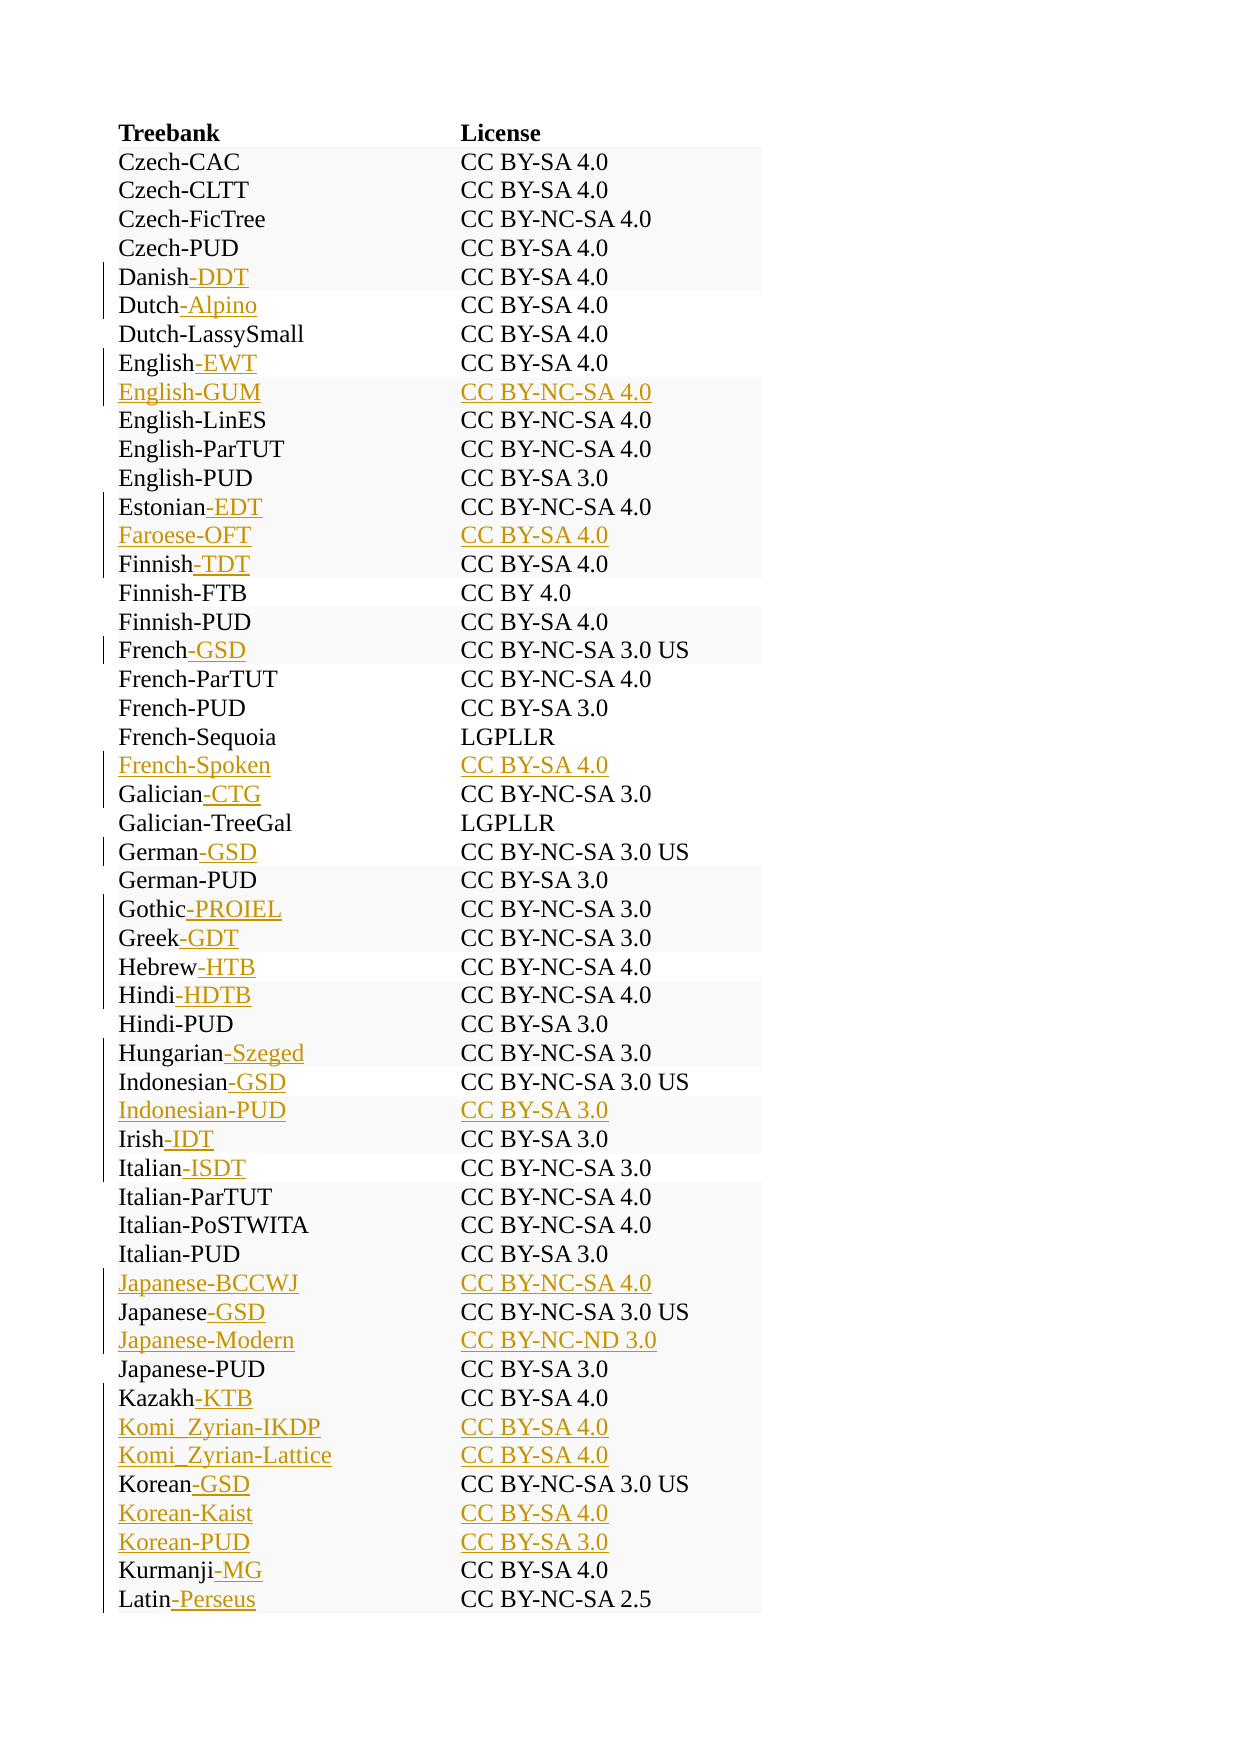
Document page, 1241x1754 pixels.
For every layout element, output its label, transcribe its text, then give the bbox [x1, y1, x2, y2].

table_cell Galician-TreeGal [118, 808, 460, 837]
table_cell Indonesian-GSD [118, 1067, 460, 1096]
table_cell LGPLLR [460, 722, 762, 751]
table_cell CC BY-SA 4.0 [460, 607, 762, 636]
table_cell Japanese-Modern [118, 1326, 460, 1354]
table_cell Dutch-Alpino [118, 291, 460, 319]
table_cell Japanese-GSD [118, 1297, 460, 1326]
table_header License [460, 118, 762, 147]
table_cell Italian-ISDT [118, 1153, 460, 1182]
table_header Treebank [118, 118, 460, 147]
table_cell CC BY-NC-SA 4.0 [460, 377, 762, 406]
table_cell CC BY-SA 3.0 [460, 1009, 762, 1038]
table_cell Hungarian-Szeged [118, 1038, 460, 1067]
table_cell CC BY-NC-SA 4.0 [460, 952, 762, 981]
table_cell French-PUD [118, 693, 460, 722]
table_cell CC BY-SA 3.0 [460, 463, 762, 492]
table_cell Czech-CLTT [118, 176, 460, 204]
table_cell Gothic-PROIEL [118, 894, 460, 923]
table_cell Komi_Zyrian-Lattice [118, 1441, 460, 1469]
table_cell CC BY-NC-SA 3.0 [460, 894, 762, 923]
table_cell CC BY-NC-SA 4.0 [460, 1182, 762, 1211]
table_cell LGPLLR [460, 808, 762, 837]
table_cell CC BY-SA 4.0 [460, 751, 762, 779]
table_cell Korean-Kaist [118, 1498, 460, 1527]
table_cell Japanese-PUD [118, 1354, 460, 1383]
table_cell CC BY-NC-SA 4.0 [460, 981, 762, 1009]
table_cell French-ParTUT [118, 664, 460, 693]
table_cell Finnish-FTB [118, 578, 460, 607]
table_cell English-GUM [118, 377, 460, 406]
table_cell French-Spoken [118, 751, 460, 779]
table_cell Irish-IDT [118, 1124, 460, 1153]
table_cell CC BY-NC-SA 3.0 [460, 1153, 762, 1182]
table_cell CC BY-SA 4.0 [460, 1441, 762, 1469]
table_cell CC BY-SA 3.0 [460, 1354, 762, 1383]
table_cell Indonesian-PUD [118, 1096, 460, 1124]
table_cell Danish-DDT [118, 262, 460, 291]
table_cell Greek-GDT [118, 923, 460, 952]
table_cell CC BY-NC-SA 4.0 [460, 204, 762, 233]
table_cell Czech-PUD [118, 233, 460, 262]
table_cell CC BY-SA 3.0 [460, 1096, 762, 1124]
table_cell CC BY-NC-SA 3.0 US [460, 837, 762, 866]
table_cell Czech-CAC [118, 147, 460, 176]
table_cell CC BY-NC-SA 3.0 [460, 779, 762, 808]
table_cell Kazakh-KTB [118, 1383, 460, 1412]
table_cell Galician-CTG [118, 779, 460, 808]
table_cell English-ParTUT [118, 434, 460, 463]
table_cell CC BY-NC-SA 3.0 US [460, 1297, 762, 1326]
table_cell CC BY-NC-SA 4.0 [460, 1211, 762, 1239]
table_cell CC BY-SA 4.0 [460, 1556, 762, 1584]
table_cell CC BY-SA 4.0 [460, 147, 762, 176]
table_cell CC BY-SA 3.0 [460, 1124, 762, 1153]
table_cell CC BY-SA 3.0 [460, 1239, 762, 1268]
table_cell Italian-PoSTWITA [118, 1211, 460, 1239]
table_cell CC BY-SA 4.0 [460, 521, 762, 549]
table_cell English-LinES [118, 406, 460, 434]
table_cell CC BY-NC-SA 3.0 US [460, 1469, 762, 1498]
table_cell Hindi-HDTB [118, 981, 460, 1009]
table_cell CC BY-NC-SA 4.0 [460, 492, 762, 521]
table_cell CC BY-SA 3.0 [460, 1527, 762, 1556]
table_cell CC BY 4.0 [460, 578, 762, 607]
table_cell German-GSD [118, 837, 460, 866]
table_cell English-EWT [118, 348, 460, 377]
table_cell CC BY-SA 4.0 [460, 176, 762, 204]
table_cell CC BY-NC-SA 3.0 [460, 1038, 762, 1067]
table_cell CC BY-NC-SA 4.0 [460, 434, 762, 463]
table_cell Hebrew-HTB [118, 952, 460, 981]
table_cell Komi_Zyrian-IKDP [118, 1412, 460, 1441]
table_cell CC BY-NC-SA 3.0 US [460, 1067, 762, 1096]
table_cell French-GSD [118, 636, 460, 664]
table_cell CC BY-SA 4.0 [460, 262, 762, 291]
table_cell French-Sequoia [118, 722, 460, 751]
table_cell CC BY-SA 3.0 [460, 693, 762, 722]
table_cell Italian-ParTUT [118, 1182, 460, 1211]
table_cell CC BY-NC-SA 4.0 [460, 406, 762, 434]
table_cell Estonian-EDT [118, 492, 460, 521]
table_cell Finnish-TDT [118, 549, 460, 578]
table_cell English-PUD [118, 463, 460, 492]
table_cell Czech-FicTree [118, 204, 460, 233]
table_cell CC BY-NC-SA 3.0 [460, 923, 762, 952]
table_cell Dutch-LassySmall [118, 319, 460, 348]
table_cell German-PUD [118, 866, 460, 894]
table_cell CC BY-SA 3.0 [460, 866, 762, 894]
table_cell Korean-GSD [118, 1469, 460, 1498]
table_cell CC BY-NC-SA 4.0 [460, 1268, 762, 1297]
table_cell CC BY-SA 4.0 [460, 291, 762, 319]
table_cell CC BY-SA 4.0 [460, 1383, 762, 1412]
table_cell Hindi-PUD [118, 1009, 460, 1038]
table_cell Italian-PUD [118, 1239, 460, 1268]
table_cell CC BY-NC-SA 3.0 US [460, 636, 762, 664]
table_cell Finnish-PUD [118, 607, 460, 636]
table_cell CC BY-SA 4.0 [460, 1412, 762, 1441]
table_cell CC BY-SA 4.0 [460, 348, 762, 377]
table_cell Korean-PUD [118, 1527, 460, 1556]
table_cell CC BY-NC-SA 4.0 [460, 664, 762, 693]
table_cell CC BY-NC-SA 2.5 [460, 1584, 762, 1613]
table_cell CC BY-SA 4.0 [460, 319, 762, 348]
table_cell CC BY-SA 4.0 [460, 233, 762, 262]
table_cell Faroese-OFT [118, 521, 460, 549]
table_cell CC BY-SA 4.0 [460, 1498, 762, 1527]
table_cell CC BY-SA 4.0 [460, 549, 762, 578]
table_cell CC BY-NC-ND 3.0 [460, 1326, 762, 1354]
table_cell Latin-Perseus [118, 1584, 460, 1613]
table_cell Japanese-BCCWJ [118, 1268, 460, 1297]
table_cell Kurmanji-MG [118, 1556, 460, 1584]
